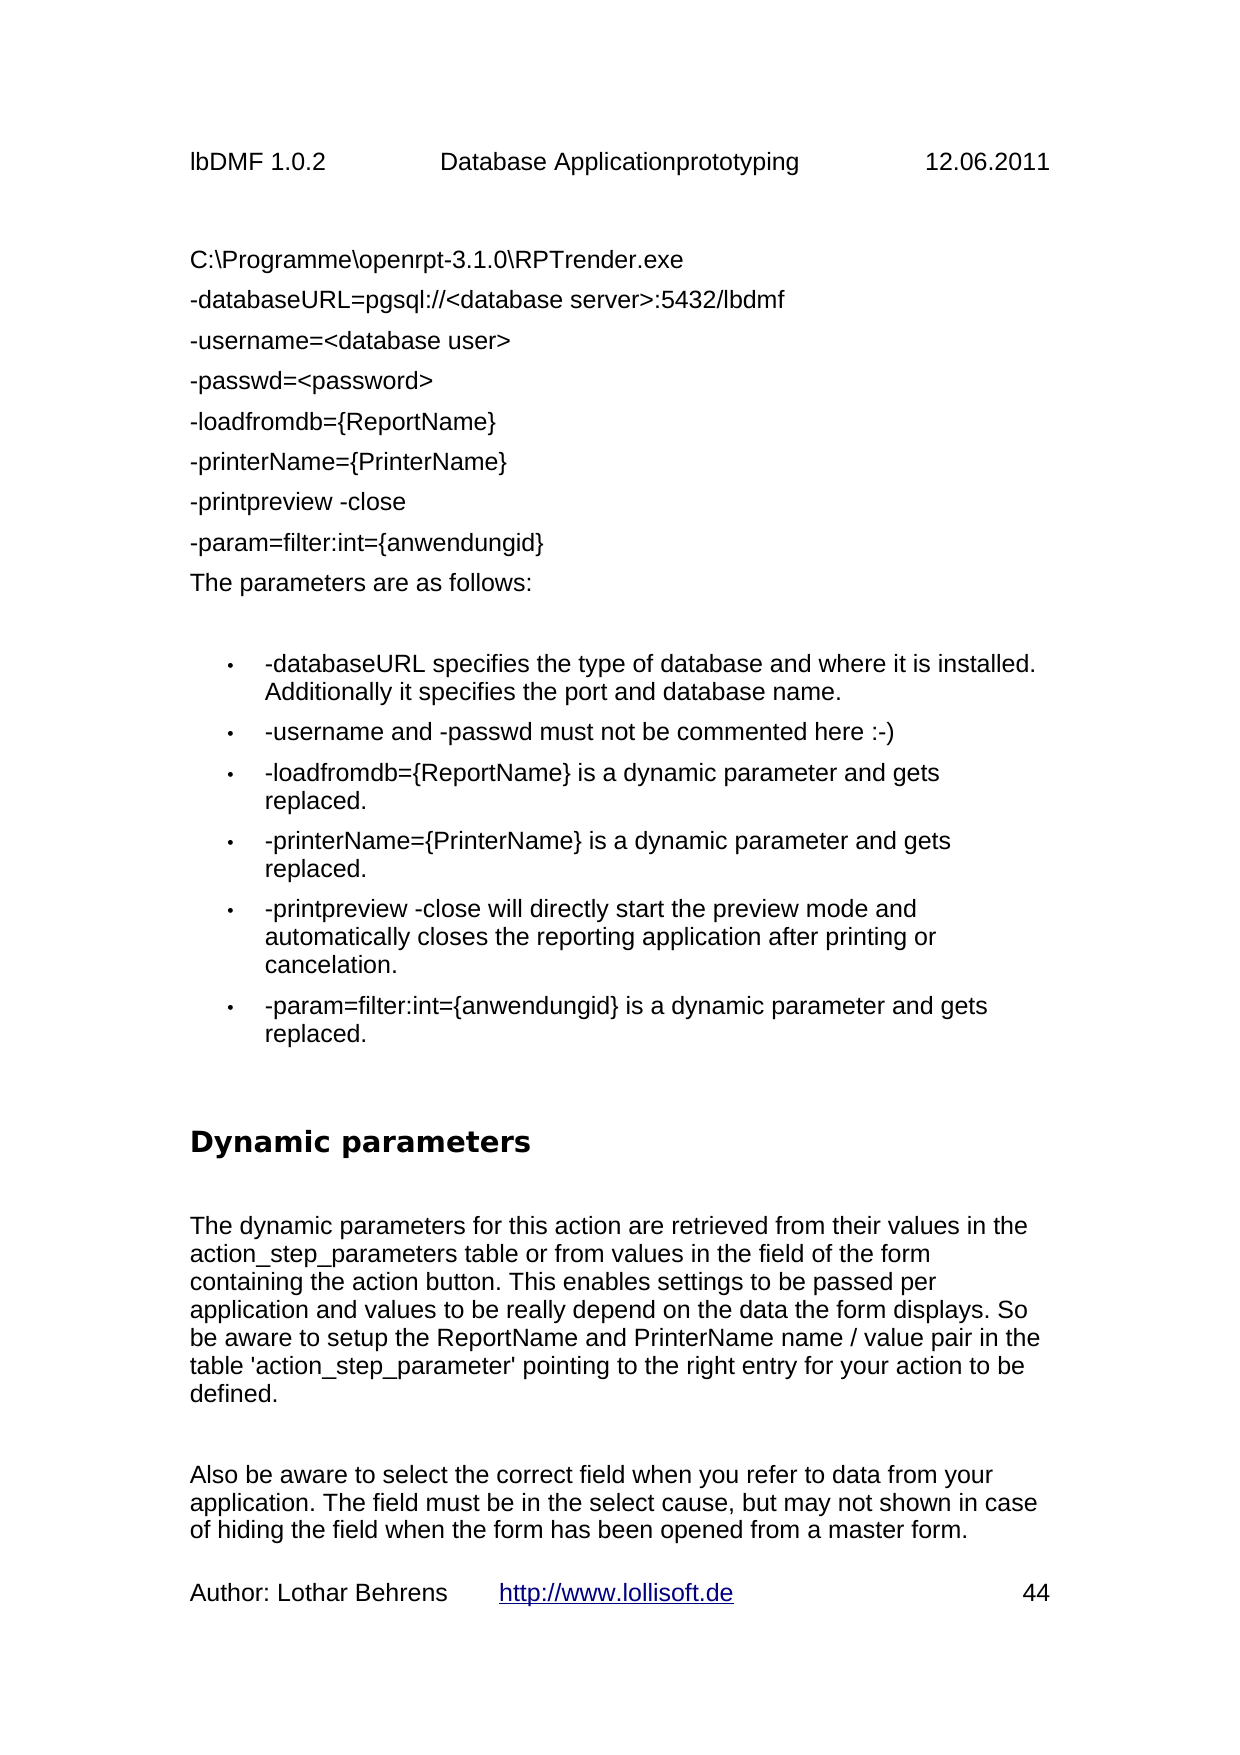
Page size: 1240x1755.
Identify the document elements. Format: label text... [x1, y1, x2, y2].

text -param=filter:int={anwendungid} [189, 529, 1050, 557]
text C:\Programme\openrpt-3.1.0\RPTrender.exe [189, 246, 1050, 274]
list -printpreview -close will directly start the preview mode and automatically closes the reporting application after printing or cancelation. [227, 895, 1050, 979]
text The parameters are as follows: [189, 569, 1050, 597]
text -databaseURL=pgsql://<database server>:5432/lbdmf [189, 286, 1050, 314]
list -databaseURL specifies the type of database and where it is installed. Additionally it specifies the port and database name. [227, 650, 1050, 706]
text -username=<database user> [189, 327, 1050, 354]
subtitle Dynamic parameters [189, 1125, 1050, 1159]
list -printerName={PrinterName} is a dynamic parameter and gets replaced. [227, 827, 1050, 883]
list -username and -passwd must not be commented here :-) [227, 718, 1050, 746]
text The dynamic parameters for this action are retrieved from their values in the action_step_parameters table or from values in the field of the form containing the action button. This enables settings to be passed per application and values to be really depend on the data the form displays. So be aware to setup the ReportName and PrinterName name / value pair in the table 'action_step_parameter' pointing to the right entry for your action to be defined. [189, 1212, 1050, 1408]
list -param=filter:int={anwendungid} is a dynamic parameter and gets replaced. [227, 992, 1050, 1047]
text -loadfromdb={ReportName} [189, 407, 1050, 435]
text -printpreview -close [189, 488, 1050, 516]
text -printerName={PrinterName} [189, 448, 1050, 476]
text -passwd=<password> [189, 367, 1050, 395]
list -loadfromdb={ReportName} is a dynamic parameter and gets replaced. [227, 759, 1050, 814]
text Also be aware to select the correct field when you refer to data from your application. The field must be in the select cause, but may not shown in case of hiding the field when the form has been opened from a master form. [189, 1461, 1050, 1544]
